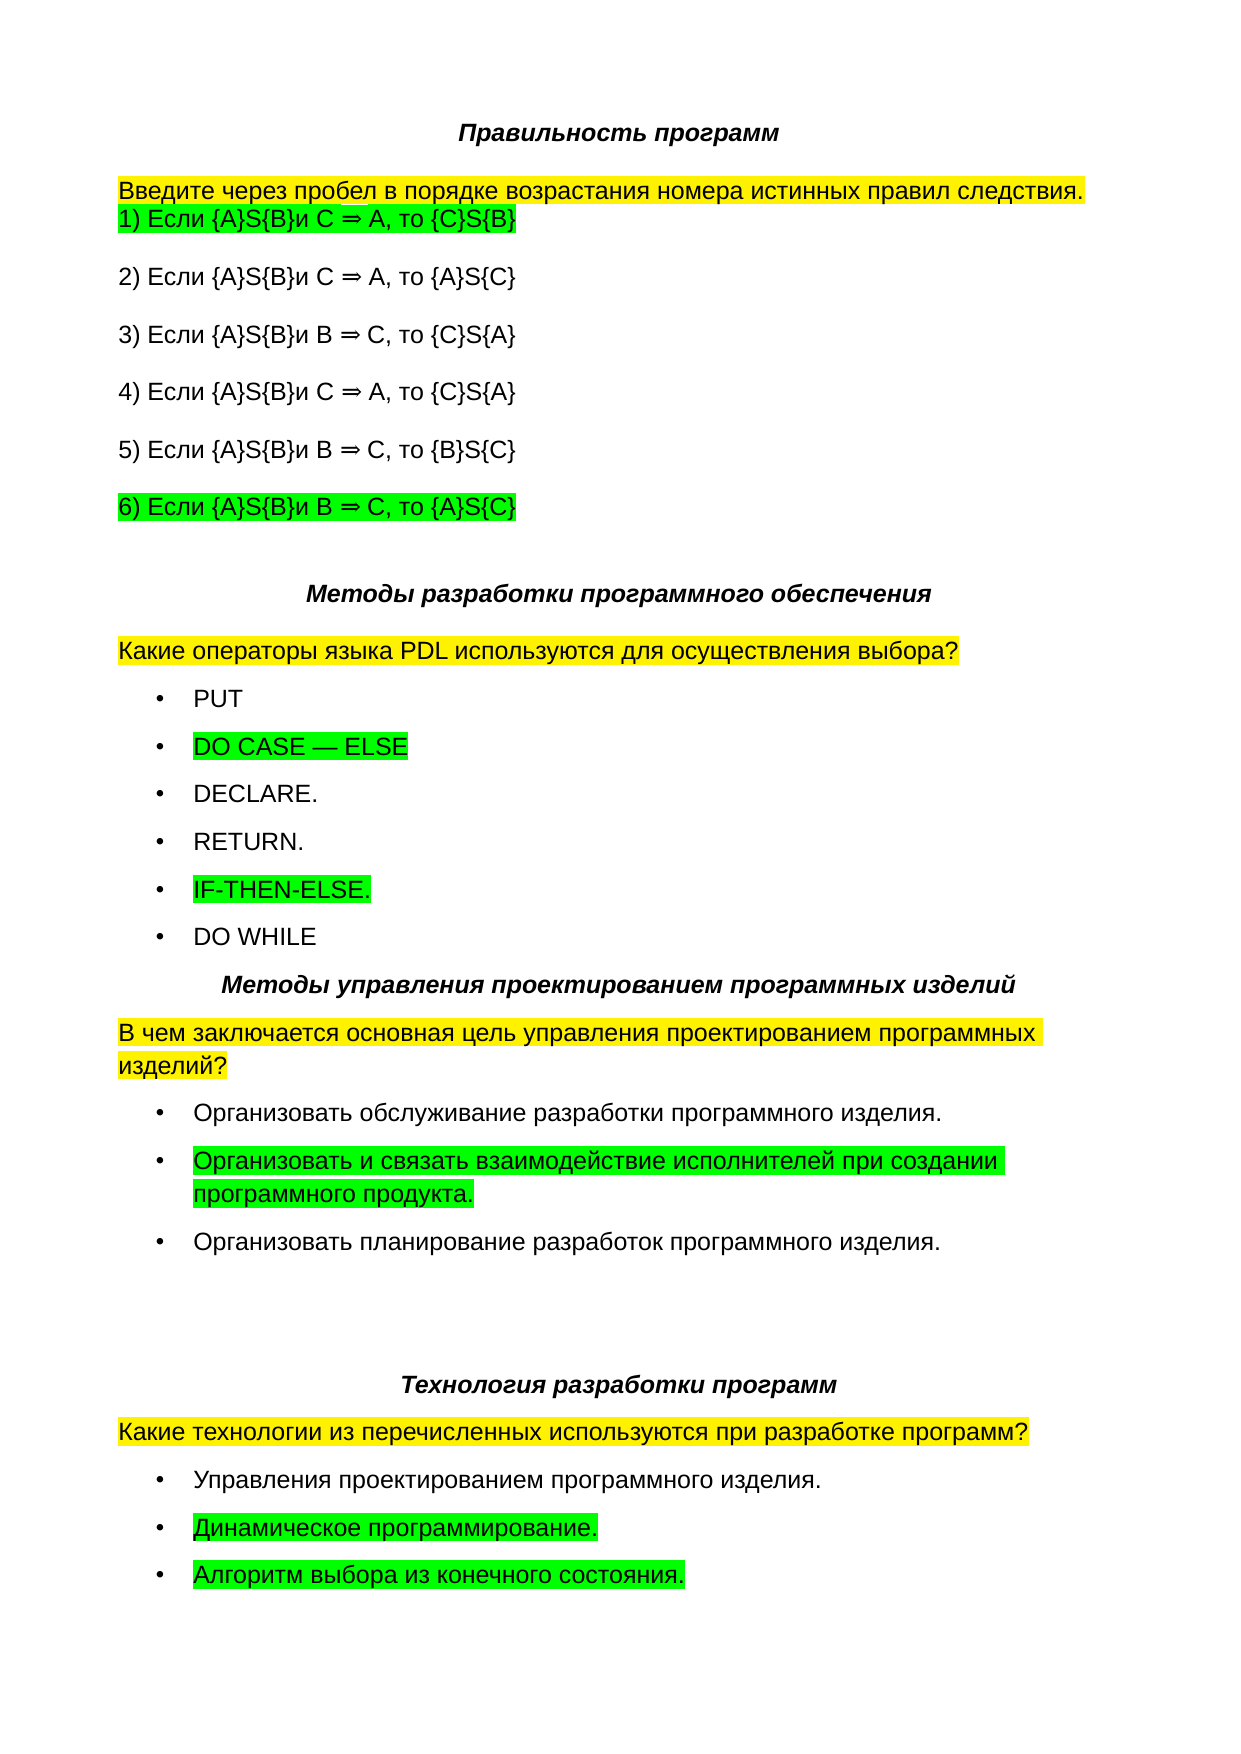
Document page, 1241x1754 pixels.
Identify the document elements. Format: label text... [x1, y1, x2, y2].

list RETURN. [156, 827, 1122, 856]
list Организовать и связать взаимодействие исполнителей при создании программного продукта. [156, 1146, 1122, 1208]
text Введите через пробел в порядке возрастания номера истинных правил следствия. 1) Если {A}S{B}и C ⇒ A, то {C}S{B} 2) Если {A}S{B}и C ⇒ A, то {A}S{C} 3) Если {A}S{B}и B ⇒ C, то {C}S{A} 4) Если {A}S{B}и C ⇒ A, то {C}S{A} 5) Если {A}S{B}и B ⇒ C, то {B}S{C} 6) Если {A}S{B}и B ⇒ C, то {A}S{C} [118, 176, 1122, 521]
text Правильность программ [118, 118, 1122, 147]
text Методы управления проектированием программных изделий [118, 970, 1122, 999]
list DO CASE — ELSE [156, 732, 1122, 760]
list DO WHILE [156, 922, 1122, 951]
list IF-THEN-ELSE. [156, 875, 1122, 903]
list Организовать обслуживание разработки программного изделия. [156, 1098, 1122, 1127]
text Технология разработки программ [118, 1370, 1122, 1398]
list DECLARE. [156, 779, 1122, 808]
list Управления проектированием программного изделия. [156, 1465, 1122, 1494]
list Организовать планирование разработок программного изделия. [156, 1227, 1122, 1256]
list PUT [156, 684, 1122, 713]
list Динамическое программирование. [156, 1513, 1122, 1541]
text Методы разработки программного обеспечения [118, 579, 1122, 607]
text Какие операторы языка PDL используются для осуществления выбора? [118, 636, 1122, 665]
text В чем заключается основная цель управления проектированием программных изделий? [118, 1018, 1122, 1079]
text Какие технологии из перечисленных используются при разработке программ? [118, 1417, 1122, 1446]
list Алгоритм выбора из конечного состояния. [156, 1560, 1122, 1589]
